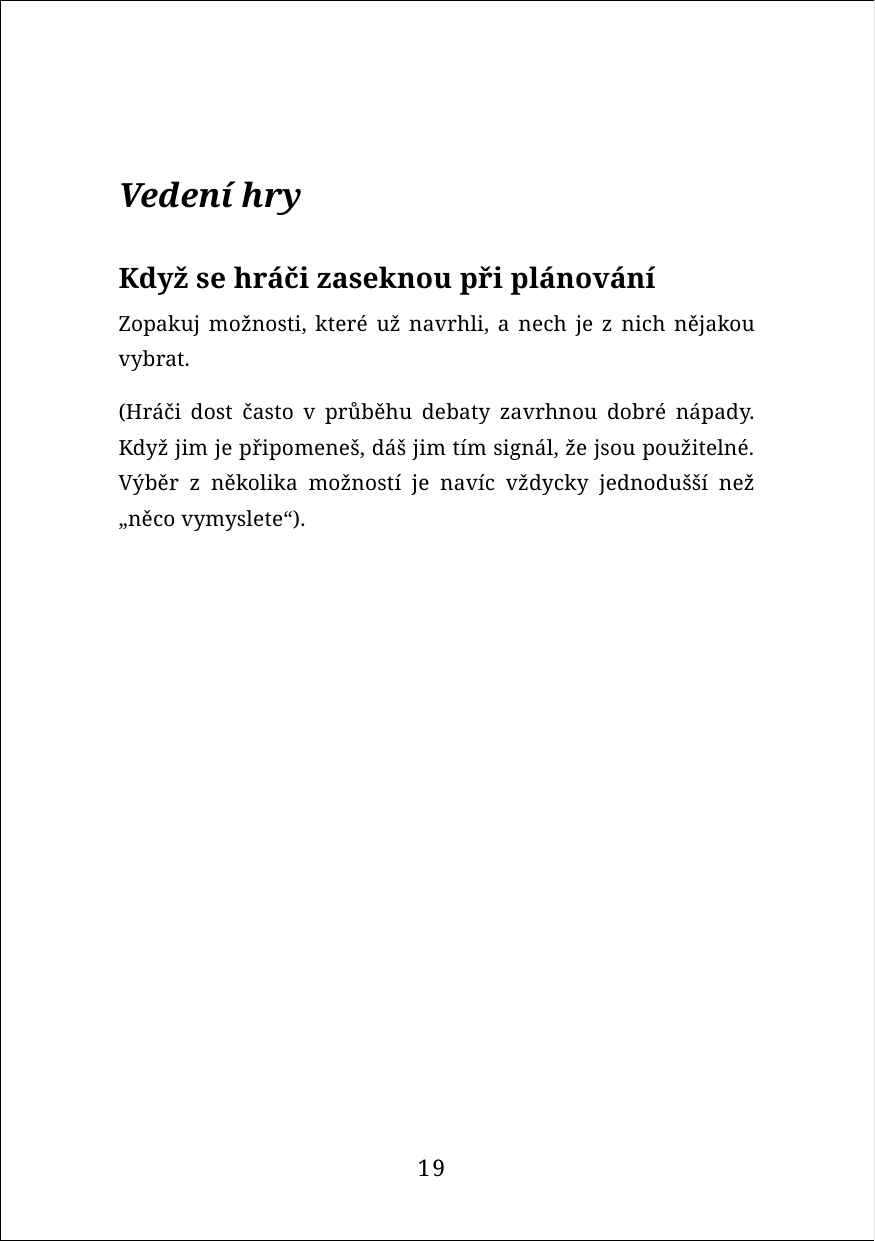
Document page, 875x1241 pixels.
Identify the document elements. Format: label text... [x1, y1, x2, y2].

text (Hráči dost často v průběhu debaty zavrhnou dobré nápady. Když jim je připomeneš, dáš jim tím signál, že jsou použitelné. Výběr z několika možností je navíc vždycky jednodušší než „něco vymyslete“). [118, 397, 756, 532]
text Zopakuj možnosti, které už navrhli, a nech je z nich nějakou vybrat. [118, 309, 756, 373]
subtitle Vedení hry [118, 172, 756, 217]
subtitle Když se hráči zaseknou při plánování [118, 258, 756, 297]
